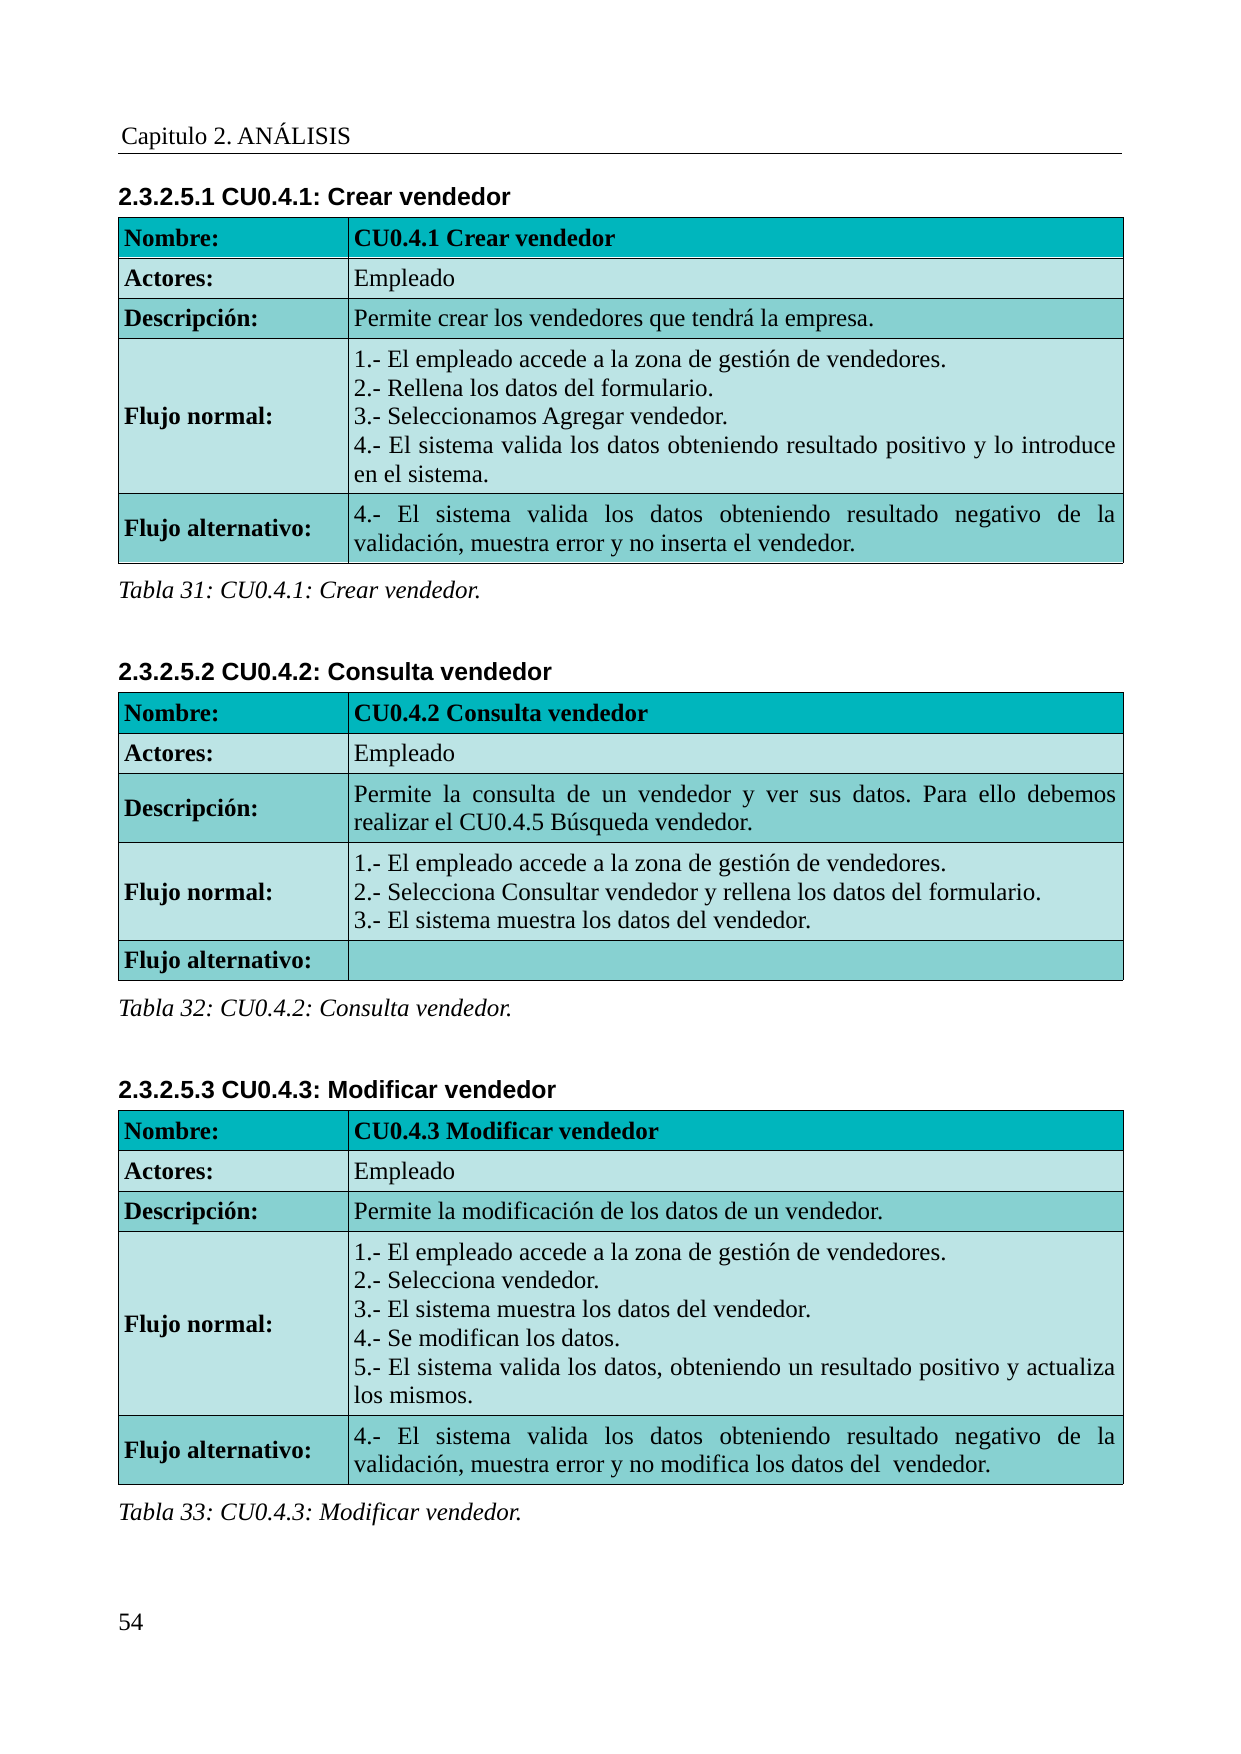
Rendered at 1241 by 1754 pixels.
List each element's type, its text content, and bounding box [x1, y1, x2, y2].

subtitle 2.3.2.5.1 CU0.4.1: Crear vendedor [118, 182, 1122, 211]
table_header Nombre: [119, 693, 348, 733]
table_cell Flujo normal: [119, 843, 348, 940]
table_cell 4.- El sistema valida los datos obteniendo resultado negativo de la validación, muestra error y no modifica los datos del vendedor. [349, 1416, 1123, 1484]
table_cell [349, 941, 1123, 980]
text Tabla 31: CU0.4.1: Crear vendedor. [118, 575, 1122, 604]
table_cell Actores: [119, 1151, 348, 1191]
text Tabla 33: CU0.4.3: Modificar vendedor. [118, 1497, 1122, 1525]
table_header CU0.4.3 Modificar vendedor [349, 1111, 1123, 1150]
table_cell Empleado [349, 1151, 1123, 1191]
table_cell Descripción: [119, 1192, 348, 1231]
table_cell 1.- El empleado accede a la zona de gestión de vendedores. 2.- Rellena los datos del formulario. 3.- Seleccionamos Agregar vendedor. 4.- El sistema valida los datos obteniendo resultado positivo y lo introduce en el sistema. [349, 339, 1123, 493]
table_header CU0.4.1 Crear vendedor [349, 218, 1123, 257]
table_cell Flujo alternativo: [119, 1416, 348, 1484]
table_cell Descripción: [119, 299, 348, 338]
table_cell Actores: [119, 734, 348, 773]
table_cell 4.- El sistema valida los datos obteniendo resultado negativo de la validación, muestra error y no inserta el vendedor. [349, 494, 1123, 562]
table_cell Flujo alternativo: [119, 494, 348, 562]
table_header CU0.4.2 Consulta vendedor [349, 693, 1123, 733]
text Tabla 32: CU0.4.2: Consulta vendedor. [118, 993, 1122, 1021]
table_cell Flujo normal: [119, 339, 348, 493]
table_header Nombre: [119, 218, 348, 257]
table_cell Empleado [349, 734, 1123, 773]
subtitle 2.3.2.5.3 CU0.4.3: Modificar vendedor [118, 1075, 1122, 1104]
table_cell 1.- El empleado accede a la zona de gestión de vendedores. 2.- Selecciona Consultar vendedor y rellena los datos del formulario. 3.- El sistema muestra los datos del vendedor. [349, 843, 1123, 940]
subtitle 2.3.2.5.2 CU0.4.2: Consulta vendedor [118, 657, 1122, 686]
table_cell Permite crear los vendedores que tendrá la empresa. [349, 299, 1123, 338]
table_cell Flujo alternativo: [119, 941, 348, 980]
table_header Nombre: [119, 1111, 348, 1150]
table_cell Permite la consulta de un vendedor y ver sus datos. Para ello debemos realizar el CU0.4.5 Búsqueda vendedor. [349, 774, 1123, 842]
table_cell Actores: [119, 259, 348, 298]
table_cell Empleado [349, 259, 1123, 298]
table_cell Permite la modificación de los datos de un vendedor. [349, 1192, 1123, 1231]
table_cell 1.- El empleado accede a la zona de gestión de vendedores. 2.- Selecciona vendedor. 3.- El sistema muestra los datos del vendedor. 4.- Se modifican los datos. 5.- El sistema valida los datos, obteniendo un resultado positivo y actualiza los mismos. [349, 1232, 1123, 1415]
table_cell Flujo normal: [119, 1232, 348, 1415]
table_cell Descripción: [119, 774, 348, 842]
